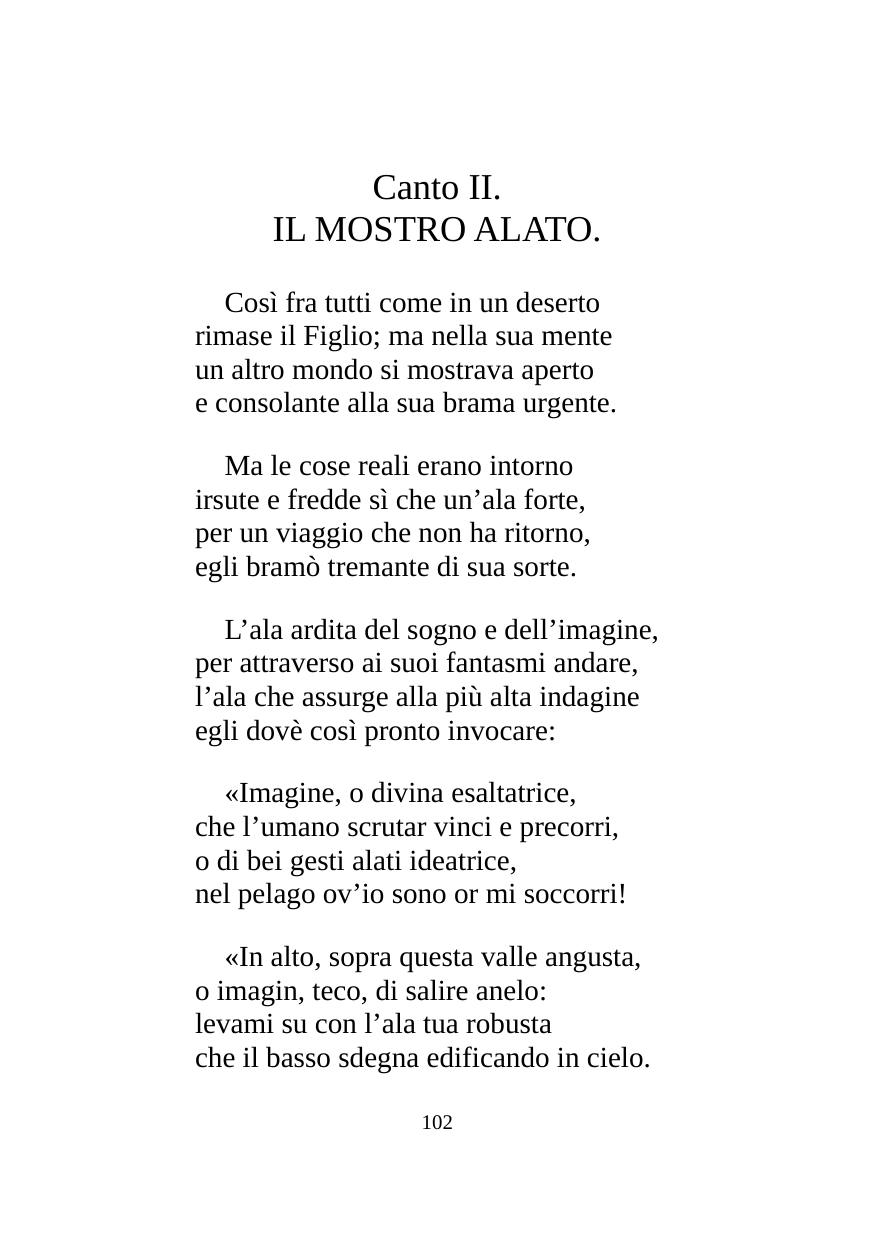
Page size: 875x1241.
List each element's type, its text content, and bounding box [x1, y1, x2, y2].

text Ma le cose reali erano intorno irsute e fredde sì che un’ala forte, per un viaggio che non ha ritorno, egli bramò tremante di sua sorte. [195, 448, 768, 582]
text L’ala ardita del sogno e dell’imagine, per attraverso ai suoi fantasmi andare, l’ala che assurge alla più alta indagine egli dovè così pronto invocare: [195, 612, 768, 746]
text Così fra tutti come in un deserto rimase il Figlio; ma nella sua mente un altro mondo si mostrava aperto e consolante alla sua brama urgente. [195, 285, 768, 419]
subtitle Canto II. IL MOSTRO ALATO. [106, 165, 768, 249]
text «In alto, sopra questa valle angusta, o imagin, teco, di salire anelo: levami su con l’ala tua robusta che il basso sdegna edificando in cielo. [195, 939, 768, 1073]
text «Imagine, o divina esaltatrice, che l’umano scrutar vinci e precorri, o di bei gesti alati ideatrice, nel pelago ov’io sono or mi soccorri! [195, 776, 768, 910]
